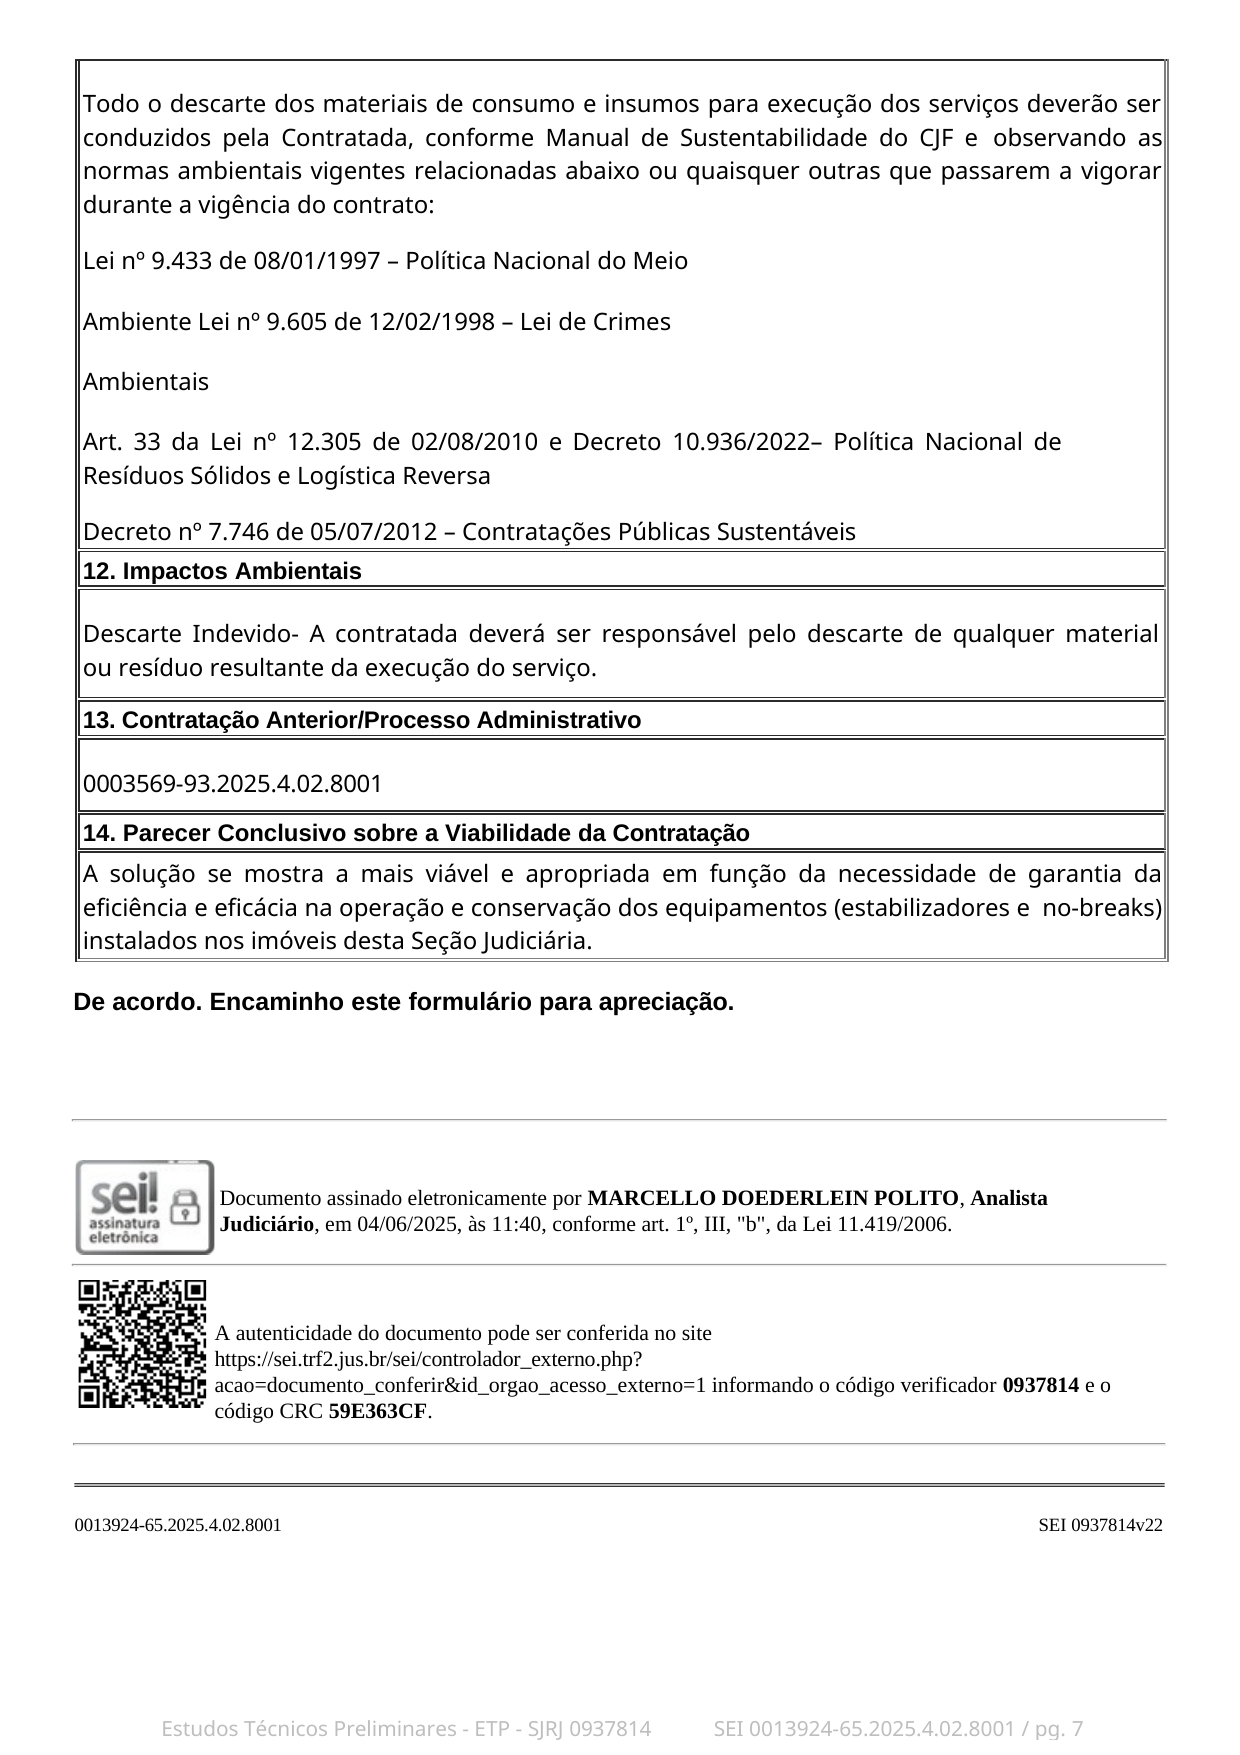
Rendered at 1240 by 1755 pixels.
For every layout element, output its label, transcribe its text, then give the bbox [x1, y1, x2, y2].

table_cell Descarte Indevido- A contratada deverá ser responsável pelo descarte de qualquer material ou resíduo resultante da execução do serviço. [80, 590, 1164, 697]
table_cell 12. Impactos Ambientais [80, 552, 1164, 585]
table_header Todo o descarte dos materiais de consumo e insumos para execução dos serviços deverão ser conduzidos pela Contratada, conforme Manual de Sustentabilidade do CJF e observando as normas ambientais vigentes relacionadas abaixo ou quaisquer outras que passarem a vigorar durante a vigência do contrato: Lei nº 9.433 de 08/01/1997 – Política Nacional do Meio Ambiente Lei nº 9.605 de 12/02/1998 – Lei de Crimes Ambientais Art. 33 da Lei nº 12.305 de 02/08/2010 e Decreto 10.936/2022– Política Nacional de Resíduos Sólidos e Logística Reversa Decreto nº 7.746 de 05/07/2012 – Contratações Públicas Sustentáveis [80, 61, 1164, 547]
table_cell 14. Parecer Conclusivo sobre a Viabilidade da Contratação [80, 815, 1164, 848]
table_cell A solução se mostra a mais viável e apropriada em função da necessidade de garantia da eficiência e eficácia na operação e conservação dos equipamentos (estabilizadores e no-breaks) instalados nos imóveis desta Seção Judiciária. [80, 853, 1164, 957]
text Documento assinado eletronicamente por MARCELLO DOEDERLEIN POLITO, Analista Judiciário, em 04/06/2025, às 11:40, conforme art. 1º, III, "b", da Lei 11.419/2006. [219, 1185, 1074, 1236]
text 0013924-65.2025.4.02.8001 SEI 0937814v22 [74, 1513, 1181, 1535]
text De acordo. Encaminho este formulário para apreciação. [73, 987, 1181, 1016]
text A autenticidade do documento pode ser conferida no site https://sei.trf2.jus.br/sei/controlador_externo.php? acao=documento_conferir&id_orgao_acesso_externo=1 informando o código verificador 0937814 e o código CRC 59E363CF. [214, 1320, 1121, 1423]
table_cell 13. Contratação Anterior/Processo Administrativo [80, 702, 1164, 735]
table_cell 0003569-93.2025.4.02.8001 [80, 740, 1164, 810]
